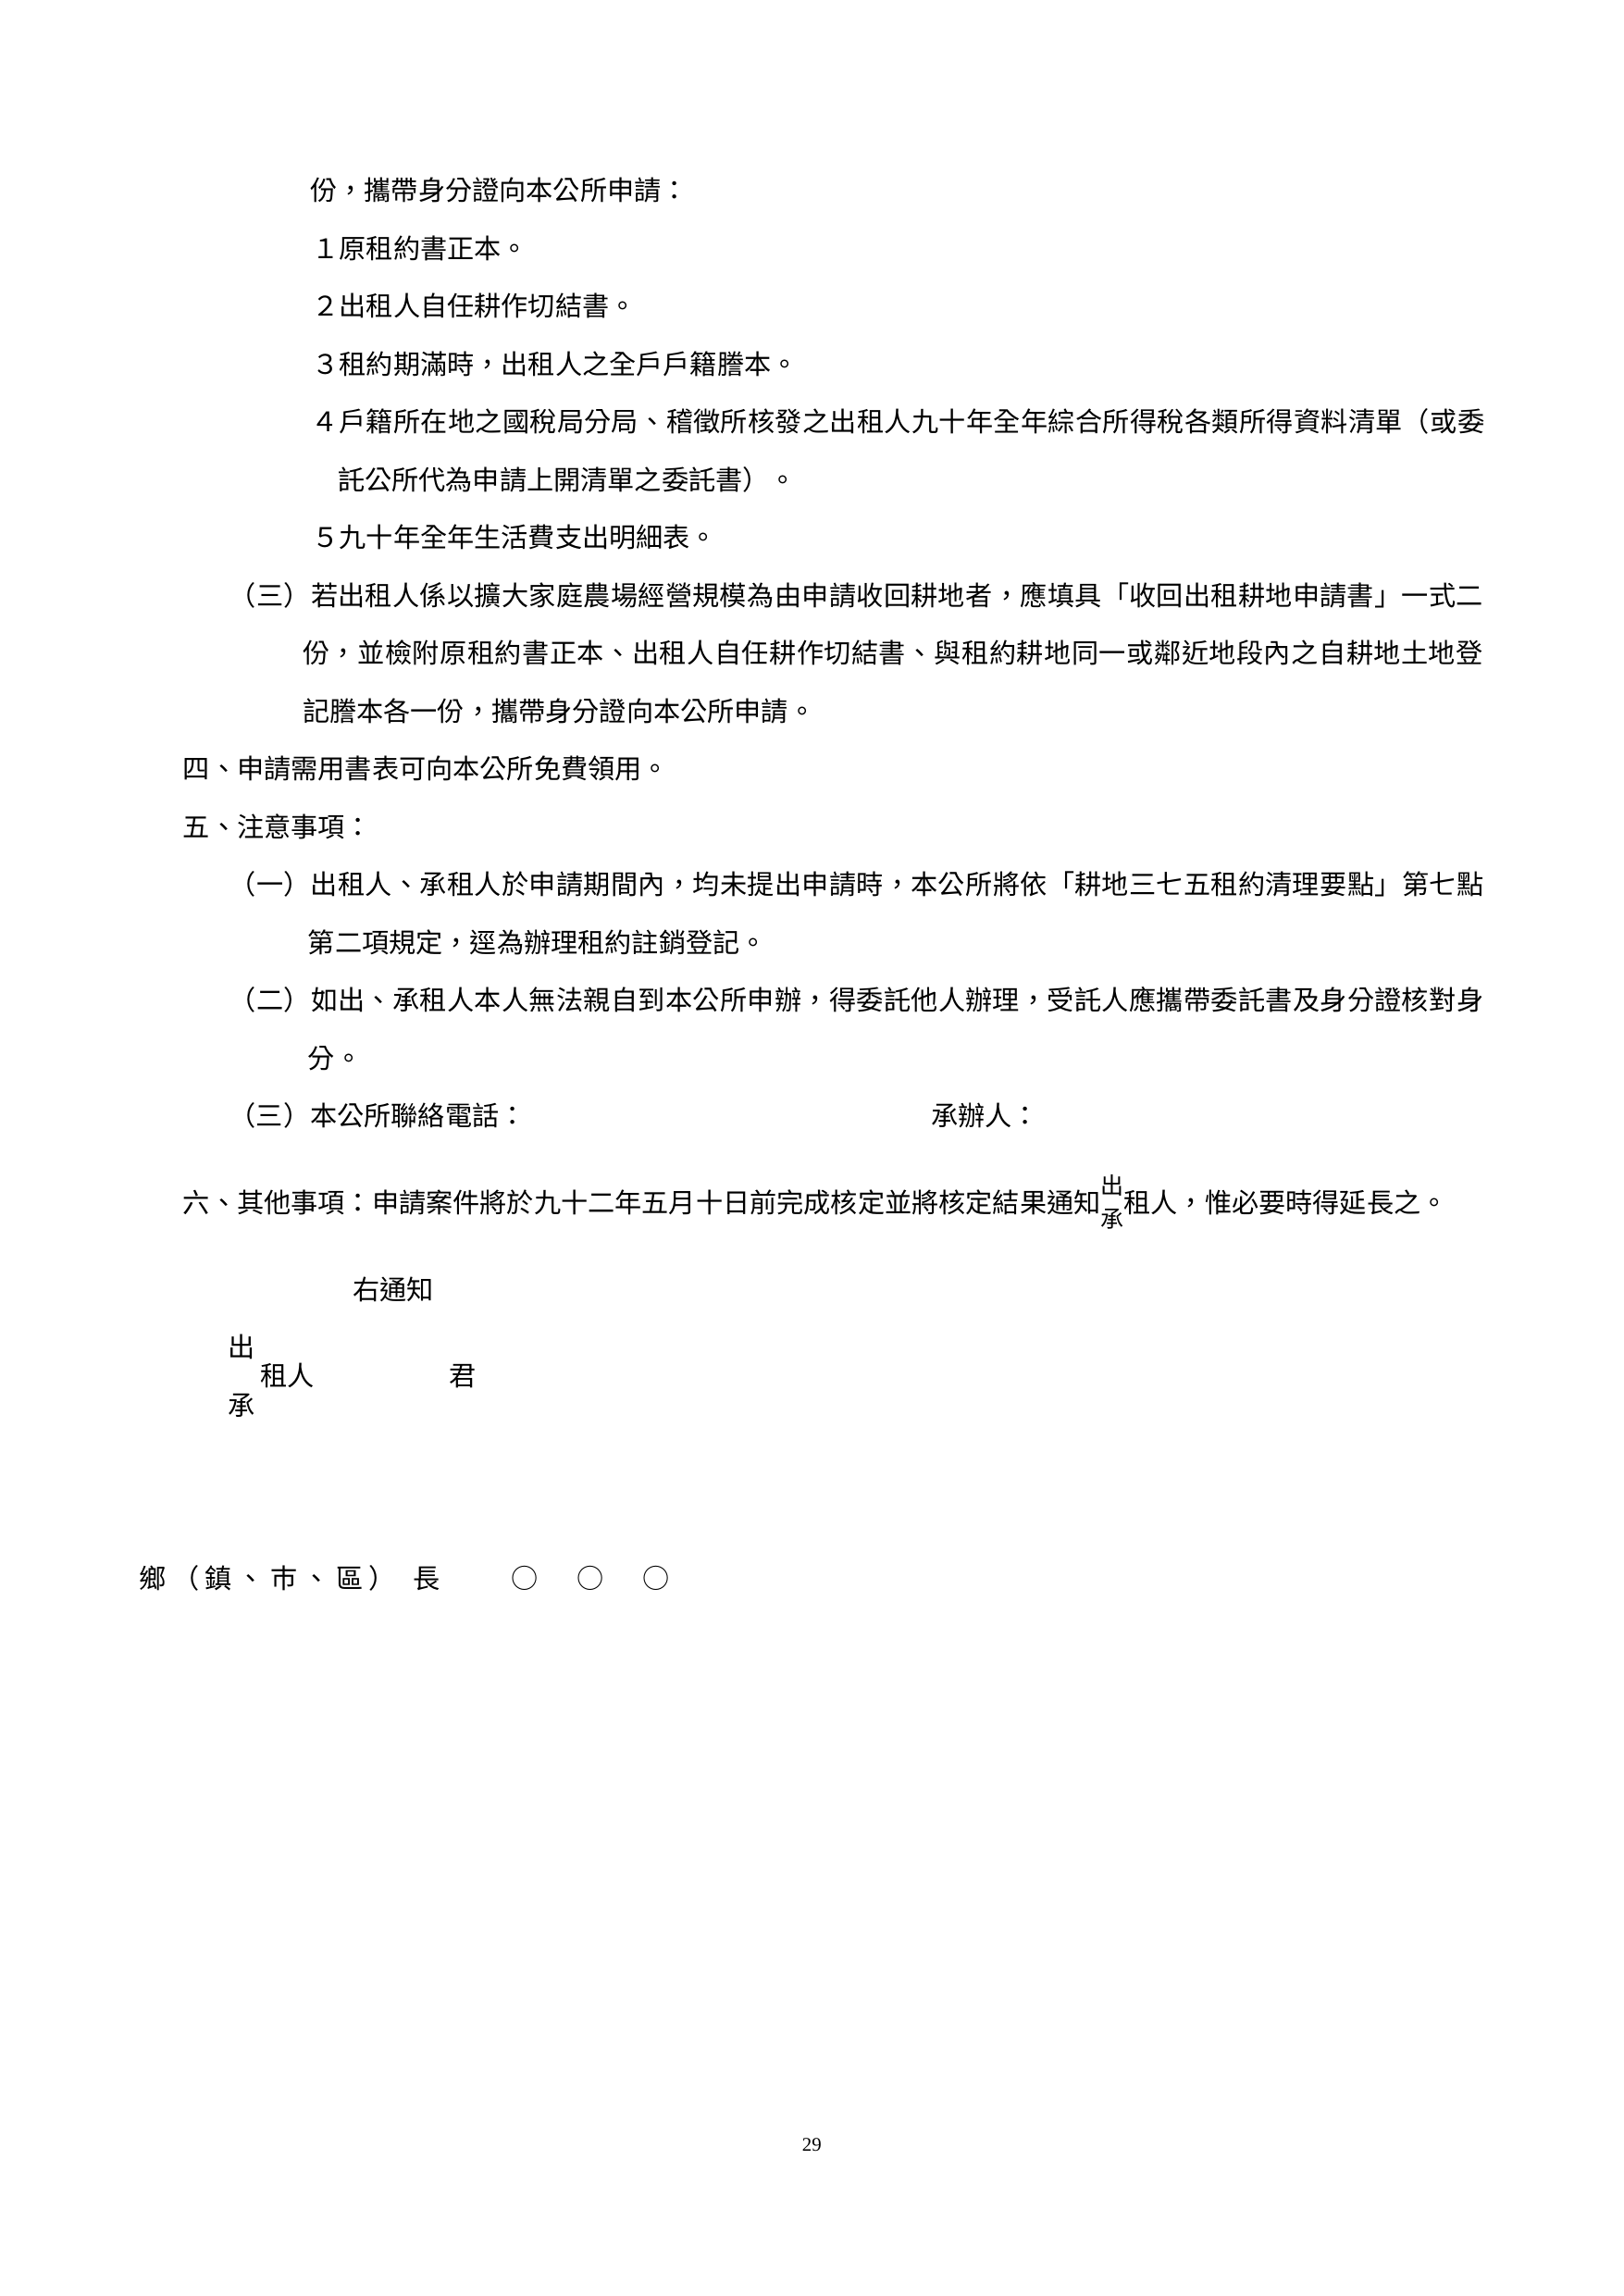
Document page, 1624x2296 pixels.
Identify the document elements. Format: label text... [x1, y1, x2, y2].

table_cell [258, 1422, 535, 1538]
table_cell 長 ○ ○ ○ [410, 1538, 738, 1596]
table_header 出 [186, 1307, 257, 1365]
text 六、其他事項：申請案件將於九十二年五月十日前完成核定並將核定結果通知出承租人，惟必要時得延長之。 [183, 1134, 1486, 1249]
table_cell [536, 1422, 738, 1538]
table_header [137, 1307, 186, 1365]
text （三）若出租人係以擴大家庭農場經營規模為由申請收回耕地者，應填具「收回出租耕地申請書」一式二份，並檢附原租約書正本、出租人自任耕作切結書、與租約耕地同一或鄰近地段內之自耕地土地登記謄本各一份，攜帶身分證向本公所申請。 [229, 555, 1486, 728]
table_header [536, 1307, 738, 1365]
text 五、注意事項： [183, 787, 1486, 844]
text 右通知 [137, 1249, 1486, 1307]
text 份，攜帶身分證向本公所申請： [229, 150, 1486, 208]
text ３租約期滿時，出租人之全戶戶籍謄本。 [312, 324, 1486, 381]
text ５九十年全年生活費支出明細表。 [312, 497, 1486, 555]
table_cell [137, 1365, 186, 1422]
text 四、申請需用書表可向本公所免費領用。 [183, 728, 1486, 787]
table_cell [137, 1422, 186, 1538]
table_header 租人 君 [258, 1307, 535, 1422]
text （二）如出、承租人本人無法親自到本公所申辦，得委託他人辦理，受託人應攜帶委託書及身分證核對身分。 [229, 960, 1486, 1075]
text （一）出租人、承租人於申請期間內，均未提出申請時，本公所將依「耕地三七五租約清理要點」第七點第二項規定，逕為辦理租約註銷登記。 [229, 844, 1486, 960]
text ４戶籍所在地之國稅局分局、稽徵所核發之出租人九十年全年綜合所得稅各類所得資料清單（或委託公所代為申請上開清單之委託書）。 [312, 381, 1486, 497]
table_cell [536, 1365, 738, 1422]
table_cell 承 [186, 1365, 257, 1422]
table_cell 鄉（鎮、巿、區） [137, 1538, 410, 1596]
text １原租約書正本。 [312, 208, 1486, 266]
table_cell [186, 1422, 257, 1538]
text ２出租人自任耕作切結書。 [312, 266, 1486, 324]
text （三）本公所聯絡電話： 承辦人： [229, 1075, 1486, 1134]
